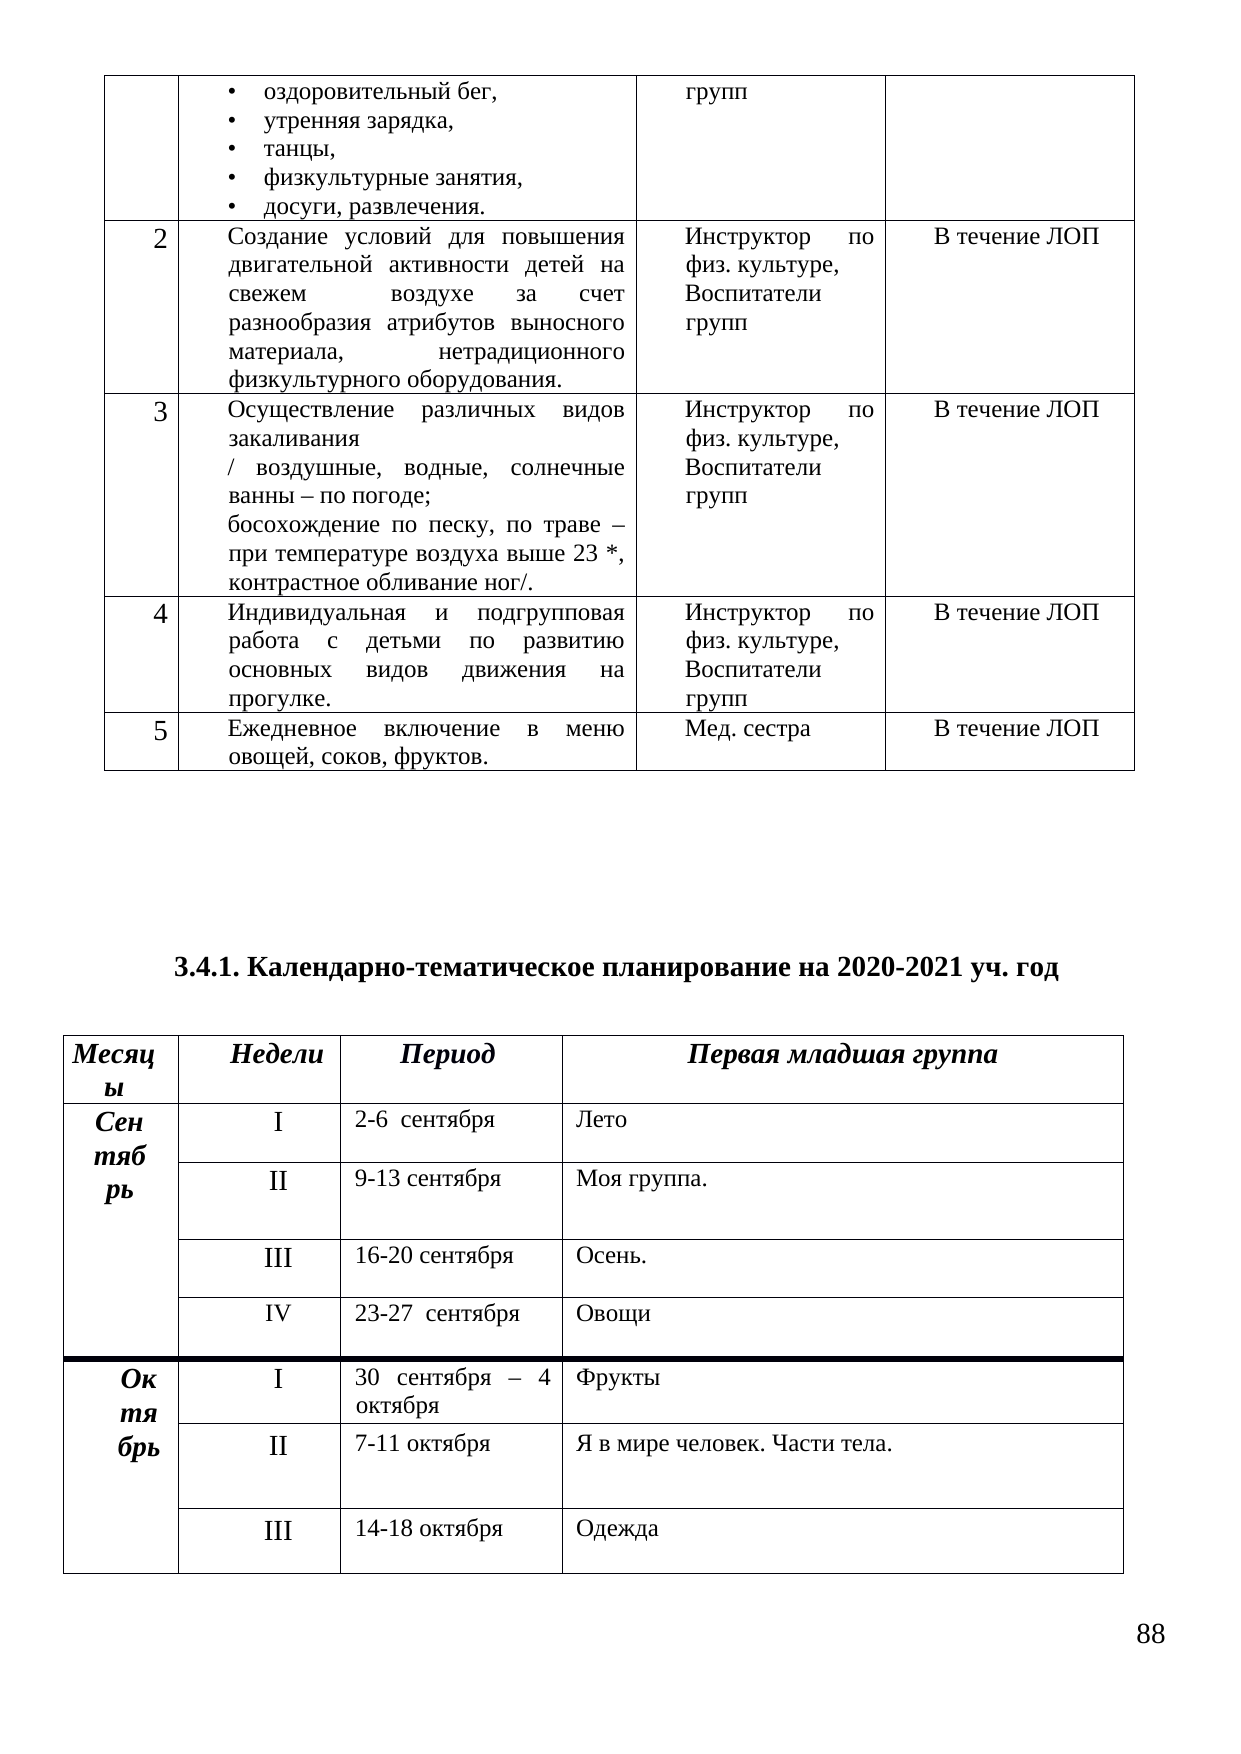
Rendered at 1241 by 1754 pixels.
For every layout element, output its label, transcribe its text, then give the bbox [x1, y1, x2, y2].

table_cell IV [179, 1298, 340, 1356]
table_cell групп [637, 76, 885, 220]
table_cell 16-20 сентября [341, 1240, 562, 1297]
table_cell Овощи [563, 1298, 1123, 1356]
table_cell 5 [105, 713, 178, 770]
table_header Месяцы [64, 1036, 178, 1103]
table_cell Создание условий для повышения двигательной активности детей на свежем воздухе за счет разнообразия атрибутов выносного материала, нетрадиционного физкультурного оборудования. [179, 221, 636, 393]
table_cell Сентябрь [64, 1104, 178, 1356]
table_cell Фрукты [563, 1362, 1123, 1423]
table_cell 2-6 сентября [341, 1104, 562, 1162]
table_cell Инструктор по физ. культуре, Воспитатели групп [637, 221, 885, 393]
table_cell В течение ЛОП [886, 713, 1134, 770]
table_cell 23-27 сентября [341, 1298, 562, 1356]
table_cell Лето [563, 1104, 1123, 1162]
table_cell [886, 76, 1134, 220]
table_header Период [341, 1036, 562, 1103]
table_cell Моя группа. [563, 1163, 1123, 1239]
table_cell Октябрь [64, 1362, 178, 1573]
table_cell 30 сентября – 4 октября [341, 1362, 562, 1423]
table_cell Инструктор по физ. культуре, Воспитатели групп [637, 597, 885, 712]
table_cell В течение ЛОП [886, 221, 1134, 393]
table_cell В течение ЛОП [886, 597, 1134, 712]
table_cell В течение ЛОП [886, 394, 1134, 596]
subtitle 3.4.1. Календарно-тематическое планирование на 2020-2021 уч. год [75, 949, 1165, 983]
table_cell 2 [105, 221, 178, 393]
table_cell Осуществление различных видов закаливания / воздушные, водные, солнечные ванны – по погоде; босохождение по песку, по траве – при температуре воздуха выше 23 *, контрастное обливание ног/. [179, 394, 636, 596]
table_cell Осень. [563, 1240, 1123, 1297]
table_cell Я в мире человек. Части тела. [563, 1424, 1123, 1508]
table_cell Инструктор по физ. культуре, Воспитатели групп [637, 394, 885, 596]
table_cell III [179, 1240, 340, 1297]
table_cell Одежда [563, 1509, 1123, 1573]
table_cell 7-11 октября [341, 1424, 562, 1508]
table_cell III [179, 1509, 340, 1573]
table_cell Мед. сестра [637, 713, 885, 770]
table_cell 4 [105, 597, 178, 712]
table_cell Индивидуальная и подгрупповая работа с детьми по развитию основных видов движения на прогулке. [179, 597, 636, 712]
table_cell II [179, 1424, 340, 1508]
table_cell • оздоровительный бег, • утренняя зарядка, • танцы, • физкультурные занятия, • досуги, развлечения. [179, 76, 636, 220]
table_header Недели [179, 1036, 340, 1103]
table_cell I [179, 1104, 340, 1162]
table_cell 3 [105, 394, 178, 596]
table_cell II [179, 1163, 340, 1239]
table_cell Ежедневное включение в меню овощей, соков, фруктов. [179, 713, 636, 770]
table_cell [105, 76, 178, 220]
table_cell 14-18 октября [341, 1509, 562, 1573]
table_cell 9-13 сентября [341, 1163, 562, 1239]
table_header Первая младшая группа [563, 1036, 1123, 1103]
table_cell I [179, 1362, 340, 1423]
